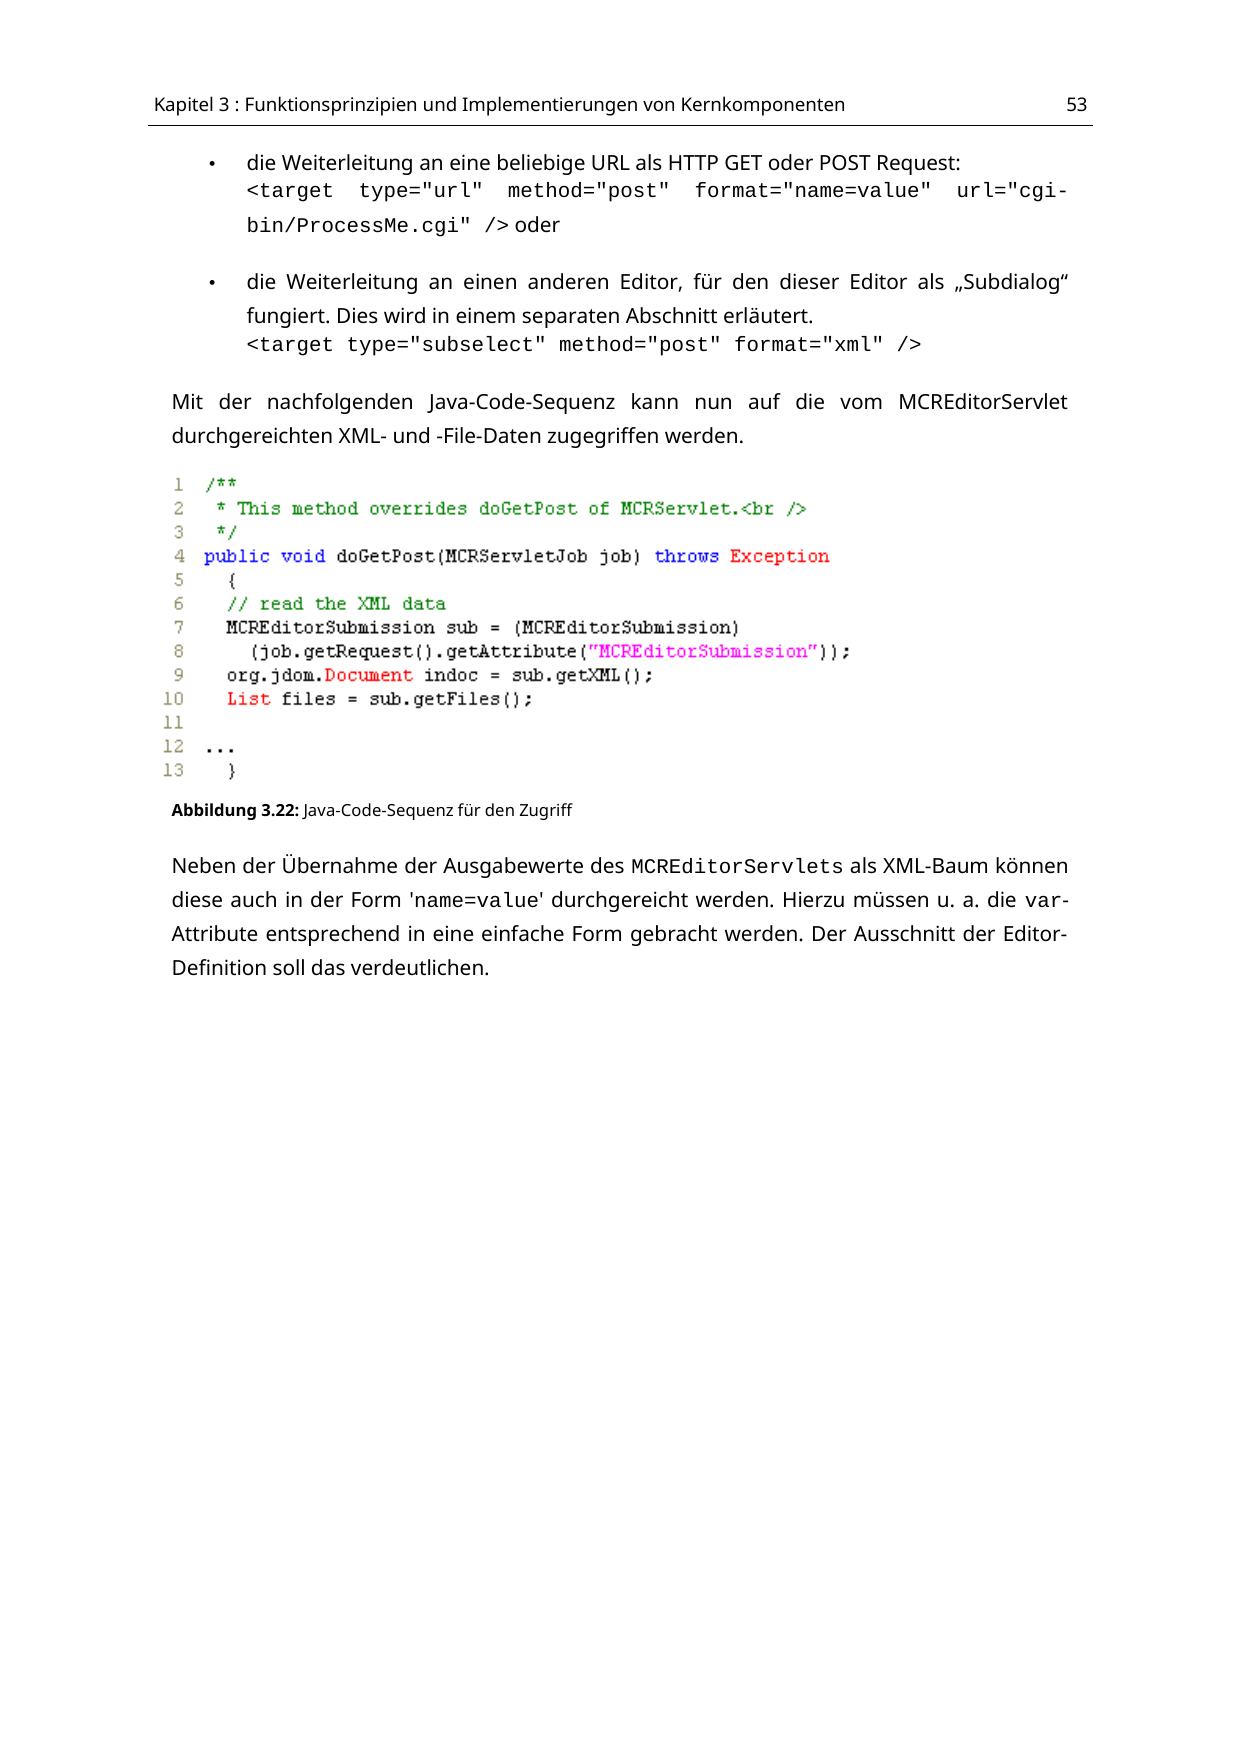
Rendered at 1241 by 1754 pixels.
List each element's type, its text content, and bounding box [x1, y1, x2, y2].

text Abbildung 3.22: Java-Code-Sequenz für den Zugriff [171, 783, 862, 821]
list die Weiterleitung an eine beliebige URL als HTTP GET oder POST Request: <target type="url" method="post" format="name=value" url="cgi-bin/ProcessMe.cgi" /> oder [209, 148, 1069, 238]
list die Weiterleitung an einen anderen Editor, für den dieser Editor als „Subdialog“ fungiert. Dies wird in einem separaten Abschnitt erläutert. <target type="subselect" method="post" format="xml" /> [209, 267, 1069, 358]
text Mit der nachfolgenden Java-Code-Sequenz kann nun auf die vom MCREditorServlet durchgereichten XML- und -File-Daten zugegriffen werden. [171, 387, 1069, 449]
text Neben der Übernahme der Ausgabewerte des MCREditorServlets als XML-Baum können diese auch in der Form 'name=value' durchgereicht werden. Hierzu müssen u. a. die var-Attribute entsprechend in eine einfache Form gebracht werden. Der Ausschnitt der Editor-Definition soll das verdeutlichen. [148, 478, 1069, 981]
